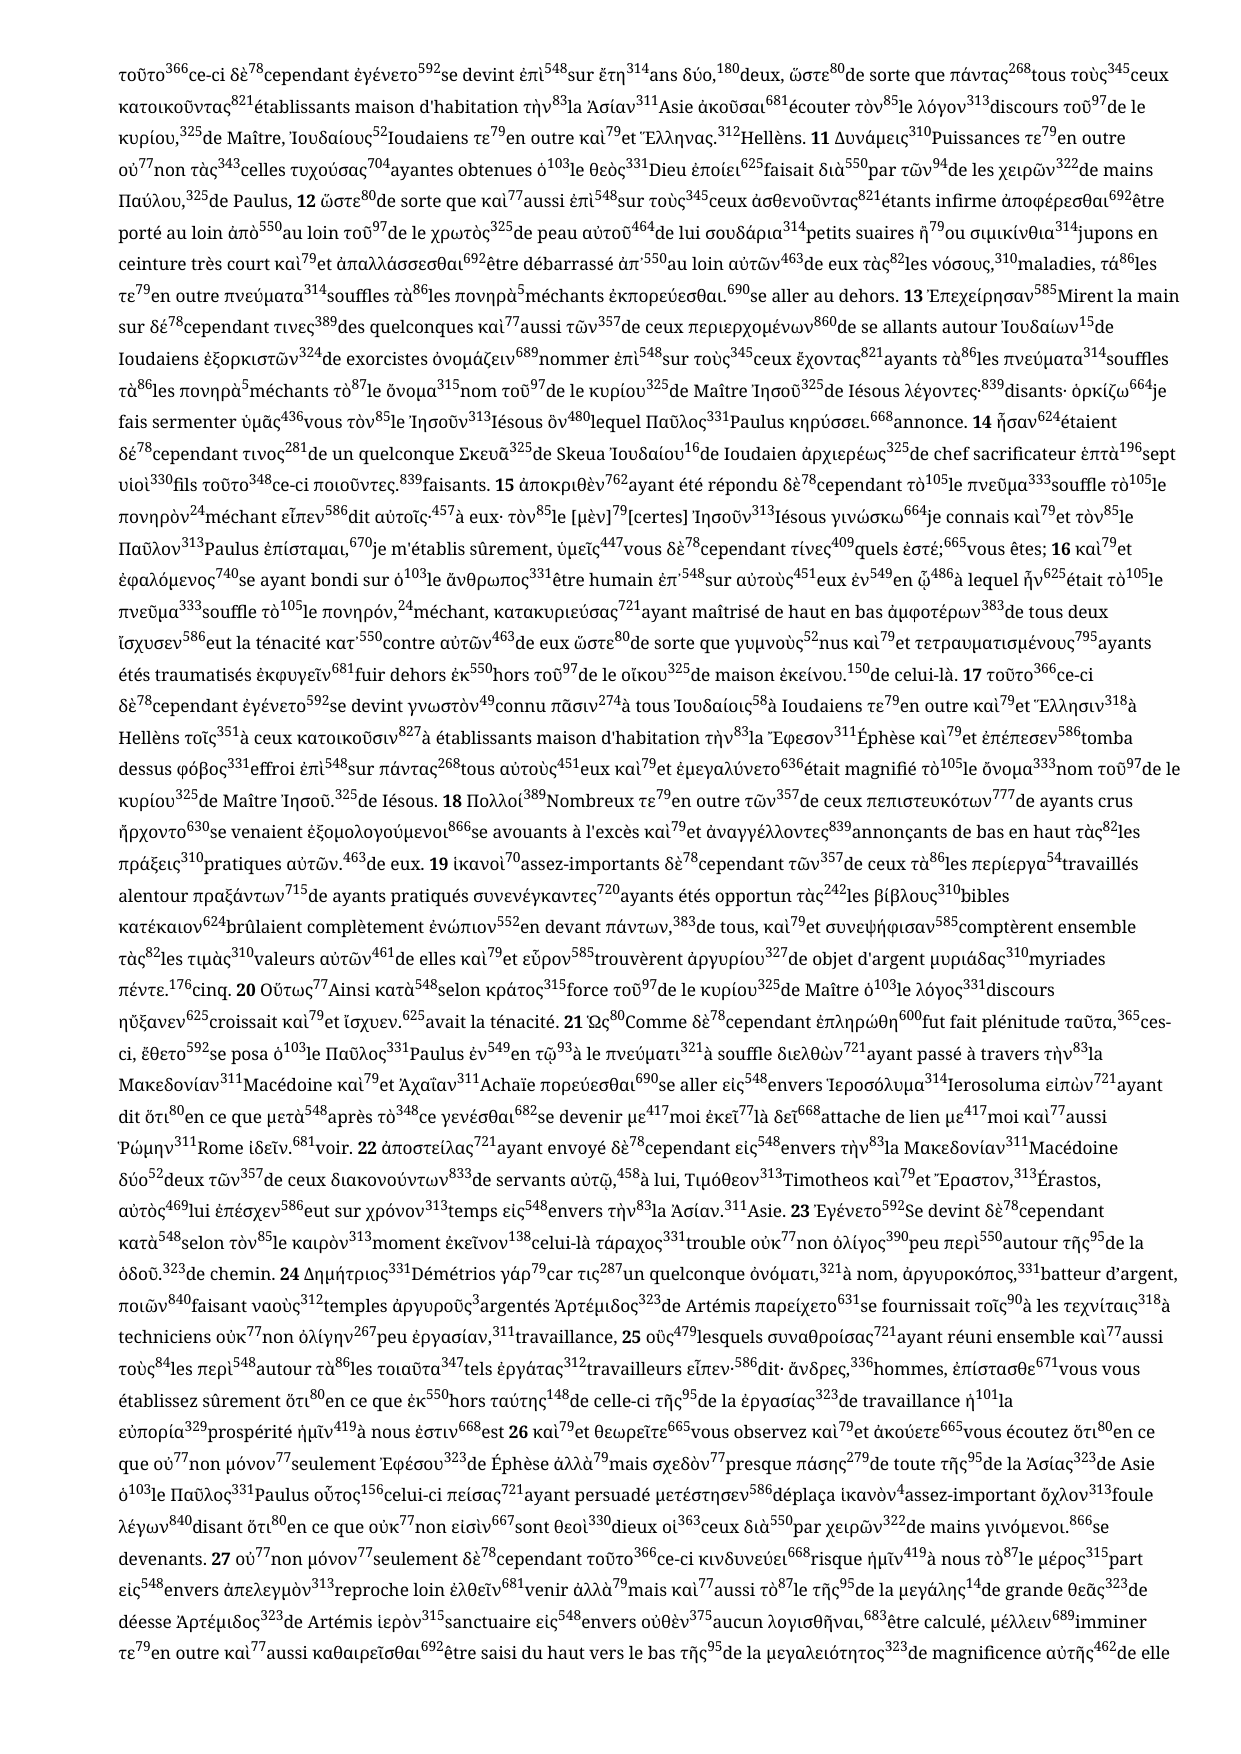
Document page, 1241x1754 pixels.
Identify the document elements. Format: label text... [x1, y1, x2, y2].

text 1 Ἐγένετο592Se devint δὲ78cependant ἐν549en τῷ354à ce τὸν85le Ἀπολλῶ313Apollos εἶναι689être ἐν549en Κορίνθῳ317à Corinthe Παῦλον313Paulus διελθόντα707ayant passé à travers τὰ86les ἀνωτερικὰ5hautes μέρη314parts [κατ]ελθεῖν681venir de haut en bas εἰς548envers Ἔφεσον311Éphèse καὶ79et εὑρεῖν681trouver τινας268des quelconques μαθητὰς312disciples 2 εἶπέν586dit τε79en outre πρὸς548vers αὐτούς·451eux· εἰ340si πνεῦμα315souffle ἅγιον6saint ἐλάβετε583vous prîtes πιστεύσαντες;720ayants crus; οἱ468ceux δὲ78cependant πρὸς548vers αὐτόν·452lui· ἀλλ᾽79mais οὐδ᾽77non cependant εἰ80si πνεῦμα333souffle ἅγιον24saint ἔστιν668est ἠκούσαμεν.581nous écoutâmes. 3 εἶπέν586dit τε·79en outre· εἰς548envers τί399quel οὖν79donc ἐβαπτίσθητε;597vous fûtes baptisé; οἱ468ceux δὲ78cependant εἶπαν·585dirent· εἰς548envers τὸ87le Ἰωάννου325de Ioannes βάπτισμα.315baptême. 4 εἶπεν586dit δὲ78cependant Παῦλος·331Paulus· Ἰωάννης331Ioannes ἐβάπτισεν586baptisa βάπτισμα315baptême μετανοίας323de transintelligence τῷ91à le λαῷ319à peuple λέγων840disant εἰς548envers τὸν346celui ἐρχόμενον849se venant μετ᾽548après αὐτὸν452lui ἵνα80afin que πιστεύσωσιν,898que croient, τοῦτ᾽366ce-ci ἔστιν668est εἰς548envers τὸν85le Ἰησοῦν.313Iésous. 5 ἀκούσαντες720ayants écoutés δὲ78cependant ἐβαπτίσθησαν599furent baptisé εἰς548envers τὸ87le ὄνομα315nom τοῦ97de le κυρίου325de Maître Ἰησοῦ,325de Iésous, 6 καὶ79et ἐπιθέντος716de ayant surposé αὐτοῖς457à eux τοῦ97de le Παύλου325de Paulus [τὰς]82[les] χεῖρας310mains ἦλθεν586vint τὸ105le πνεῦμα333souffle τὸ105le ἅγιον24saint ἐπ᾽548sur αὐτούς,451eux, ἐλάλουν624bavardaient τε79en outre γλώσσαις316à langues καὶ79et ἐπροφήτευον.624prophétisaient. 7 ἦσαν624étaient δὲ78cependant οἱ102les πάντες286tous ἄνδρες330hommes ὡσεὶ77comme si δώδεκα.70douze. 8 Εἰσελθὼν721Ayant venu à l'intérieur δὲ78cependant εἰς548envers τὴν83la συναγωγὴν311synagogue ἐπαρρησιάζετο631se oralisait franchement ἐπὶ548sur μῆνας312mois τρεῖς178trois διαλεγόμενος867se dialoguant καὶ79et πείθων840persuadant [τὰ]86[les] περὶ550autour τῆς95de la βασιλείας323de royauté τοῦ97de le θεοῦ.325de Dieu. 9 ὡς80comme δέ78cependant τινες389des quelconques ἐσκληρύνοντο635étaient durci καὶ79et ἠπείθουν624désobéissaient κακολογοῦντες839discourants en mal τὴν83la ὁδὸν311chemin ἐνώπιον552en devant τοῦ99de le πλήθους,327de multitude, ἀποστὰς721ayant dressé au loin ἀπ᾽550au loin αὐτῶν463de eux ἀφώρισεν586délimita au loin τοὺς84les μαθητὰς312disciples καθ᾽548selon ἡμέραν311journée διαλεγόμενος867se dialoguant ἐν549en τῇ89à la σχολῇ317à école Τυράννου.325de Tyrannos. 10 τοῦτο366ce-ci δὲ78cependant ἐγένετο592se devint ἐπὶ548sur ἔτη314ans δύο,180deux, ὥστε80de sorte que πάντας268tous τοὺς345ceux κατοικοῦντας821établissants maison d'habitation τὴν83la Ἀσίαν311Asie ἀκοῦσαι681écouter τὸν85le λόγον313discours τοῦ97de le κυρίου,325de Maître, Ἰουδαίους52Ioudaiens τε79en outre καὶ79et Ἕλληνας.312Hellèns. 11 Δυνάμεις310Puissances τε79en outre οὐ77non τὰς343celles τυχούσας704ayantes obtenues ὁ103le θεὸς331Dieu ἐποίει625faisait διὰ550par τῶν94de les χειρῶν322de mains Παύλου,325de Paulus, 12 ὥστε80de sorte que καὶ77aussi ἐπὶ548sur τοὺς345ceux ἀσθενοῦντας821étants infirme ἀποφέρεσθαι692être porté au loin ἀπὸ550au loin τοῦ97de le χρωτὸς325de peau αὐτοῦ464de lui σουδάρια314petits suaires ἢ79ou σιμικίνθια314jupons en ceinture très court καὶ79et ἀπαλλάσσεσθαι692être débarrassé ἀπ᾽550au loin αὐτῶν463de eux τὰς82les νόσους,310maladies, τά86les τε79en outre πνεύματα314souffles τὰ86les πονηρὰ5méchants ἐκπορεύεσθαι.690se aller au dehors. 13 Ἐπεχείρησαν585Mirent la main sur δέ78cependant τινες389des quelconques καὶ77aussi τῶν357de ceux περιερχομένων860de se allants autour Ἰουδαίων15de Ioudaiens ἐξορκιστῶν324de exorcistes ὀνομάζειν689nommer ἐπὶ548sur τοὺς345ceux ἔχοντας821ayants τὰ86les πνεύματα314souffles τὰ86les πονηρὰ5méchants τὸ87le ὄνομα315nom τοῦ97de le κυρίου325de Maître Ἰησοῦ325de Iésous λέγοντες·839disants· ὁρκίζω664je fais sermenter ὑμᾶς436vous τὸν85le Ἰησοῦν313Iésous ὃν480lequel Παῦλος331Paulus κηρύσσει.668annonce. 14 ἦσαν624étaient δέ78cependant τινος281de un quelconque Σκευᾶ325de Skeua Ἰουδαίου16de Ioudaien ἀρχιερέως325de chef sacrificateur ἑπτὰ196sept υἱοὶ330fils τοῦτο348ce-ci ποιοῦντες.839faisants. 15 ἀποκριθὲν762ayant été répondu δὲ78cependant τὸ105le πνεῦμα333souffle τὸ105le πονηρὸν24méchant εἶπεν586dit αὐτοῖς·457à eux· τὸν85le [μὲν]79[certes] Ἰησοῦν313Iésous γινώσκω664je connais καὶ79et τὸν85le Παῦλον313Paulus ἐπίσταμαι,670je m'établis sûrement, ὑμεῖς447vous δὲ78cependant τίνες409quels ἐστέ;665vous êtes; 16 καὶ79et ἐφαλόμενος740se ayant bondi sur ὁ103le ἄνθρωπος331être humain ἐπ᾽548sur αὐτοὺς451eux ἐν549en ᾧ486à lequel ἦν625était τὸ105le πνεῦμα333souffle τὸ105le πονηρόν,24méchant, κατακυριεύσας721ayant maîtrisé de haut en bas ἀμφοτέρων383de tous deux ἴσχυσεν586eut la ténacité κατ᾽550contre αὐτῶν463de eux ὥστε80de sorte que γυμνοὺς52nus καὶ79et τετραυματισμένους795ayants étés traumatisés ἐκφυγεῖν681fuir dehors ἐκ550hors τοῦ97de le οἴκου325de maison ἐκείνου.150de celui-là. 17 τοῦτο366ce-ci δὲ78cependant ἐγένετο592se devint γνωστὸν49connu πᾶσιν274à tous Ἰουδαίοις58à Ioudaiens τε79en outre καὶ79et Ἕλλησιν318à Hellèns τοῖς351à ceux κατοικοῦσιν827à établissants maison d'habitation τὴν83la Ἔφεσον311Éphèse καὶ79et ἐπέπεσεν586tomba dessus φόβος331effroi ἐπὶ548sur πάντας268tous αὐτοὺς451eux καὶ79et ἐμεγαλύνετο636était magnifié τὸ105le ὄνομα333nom τοῦ97de le κυρίου325de Maître Ἰησοῦ.325de Iésous. 18 Πολλοί389Nombreux τε79en outre τῶν357de ceux πεπιστευκότων777de ayants crus ἤρχοντο630se venaient ἐξομολογούμενοι866se avouants à l'excès καὶ79et ἀναγγέλλοντες839annonçants de bas en haut τὰς82les πράξεις310pratiques αὐτῶν.463de eux. 19 ἱκανοὶ70assez-importants δὲ78cependant τῶν357de ceux τὰ86les περίεργα54travaillés alentour πραξάντων715de ayants pratiqués συνενέγκαντες720ayants étés opportun τὰς242les βίβλους310bibles κατέκαιον624brûlaient complètement ἐνώπιον552en devant πάντων,383de tous, καὶ79et συνεψήφισαν585comptèrent ensemble τὰς82les τιμὰς310valeurs αὐτῶν461de elles καὶ79et εὗρον585trouvèrent ἀργυρίου327de objet d'argent μυριάδας310myriades πέντε.176cinq. 20 Οὕτως77Ainsi κατὰ548selon κράτος315force τοῦ97de le κυρίου325de Maître ὁ103le λόγος331discours ηὔξανεν625croissait καὶ79et ἴσχυεν.625avait la ténacité. 21 Ὡς80Comme δὲ78cependant ἐπληρώθη600fut fait plénitude ταῦτα,365ces-ci, ἔθετο592se posa ὁ103le Παῦλος331Paulus ἐν549en τῷ93à le πνεύματι321à souffle διελθὼν721ayant passé à travers τὴν83la Μακεδονίαν311Macédoine καὶ79et Ἀχαΐαν311Achaïe πορεύεσθαι690se aller εἰς548envers Ἱεροσόλυμα314Ierosoluma εἰπὼν721ayant dit ὅτι80en ce que μετὰ548après τὸ348ce γενέσθαι682se devenir με417moi ἐκεῖ77là δεῖ668attache de lien με417moi καὶ77aussi Ῥώμην311Rome ἰδεῖν.681voir. 22 ἀποστείλας721ayant envoyé δὲ78cependant εἰς548envers τὴν83la Μακεδονίαν311Macédoine δύο52deux τῶν357de ceux διακονούντων833de servants αὐτῷ,458à lui, Τιμόθεον313Timotheos καὶ79et Ἔραστον,313Érastos, αὐτὸς469lui ἐπέσχεν586eut sur χρόνον313temps εἰς548envers τὴν83la Ἀσίαν.311Asie. 23 Ἐγένετο592Se devint δὲ78cependant κατὰ548selon τὸν85le καιρὸν313moment ἐκεῖνον138celui-là τάραχος331trouble οὐκ77non ὀλίγος390peu περὶ550autour τῆς95de la ὁδοῦ.323de chemin. 24 Δημήτριος331Démétrios γάρ79car τις287un quelconque ὀνόματι,321à nom, ἀργυροκόπος,331batteur d’argent, ποιῶν840faisant ναοὺς312temples ἀργυροῦς3argentés Ἀρτέμιδος323de Artémis παρείχετο631se fournissait τοῖς90à les τεχνίταις318à techniciens οὐκ77non ὀλίγην267peu ἐργασίαν,311travaillance, 25 οὓς479lesquels συναθροίσας721ayant réuni ensemble καὶ77aussi τοὺς84les περὶ548autour τὰ86les τοιαῦτα347tels ἐργάτας312travailleurs εἶπεν·586dit· ἄνδρες,336hommes, ἐπίστασθε671vous vous établissez sûrement ὅτι80en ce que ἐκ550hors ταύτης148de celle-ci τῆς95de la ἐργασίας323de travaillance ἡ101la εὐπορία329prospérité ἡμῖν419à nous ἐστιν668est 26 καὶ79et θεωρεῖτε665vous observez καὶ79et ἀκούετε665vous écoutez ὅτι80en ce que οὐ77non μόνον77seulement Ἐφέσου323de Éphèse ἀλλὰ79mais σχεδὸν77presque πάσης279de toute τῆς95de la Ἀσίας323de Asie ὁ103le Παῦλος331Paulus οὗτος156celui-ci πείσας721ayant persuadé μετέστησεν586déplaça ἱκανὸν4assez-important ὄχλον313foule λέγων840disant ὅτι80en ce que οὐκ77non εἰσὶν667sont θεοὶ330dieux οἱ363ceux διὰ550par χειρῶν322de mains γινόμενοι.866se devenants. 27 οὐ77non μόνον77seulement δὲ78cependant τοῦτο366ce-ci κινδυνεύει668risque ἡμῖν419à nous τὸ87le μέρος315part εἰς548envers ἀπελεγμὸν313reproche loin ἐλθεῖν681venir ἀλλὰ79mais καὶ77aussi τὸ87le τῆς95de la μεγάλης14de grande θεᾶς323de déesse Ἀρτέμιδος323de Artémis ἱερὸν315sanctuaire εἰς548envers οὐθὲν375aucun λογισθῆναι,683être calculé, μέλλειν689imminer τε79en outre καὶ77aussi καθαιρεῖσθαι692être saisi du haut vers le bas τῆς95de la μεγαλειότητος323de magnificence αὐτῆς462de elle ἣν478laquelle ὅλη285toute entière ἡ101la Ἀσία329Asie καὶ79et ἡ101la οἰκουμένη329écoumène σέβεται.674se vénère. 28 Ἀκούσαντες720Ayants écoutés δὲ78cependant καὶ79et γενόμενοι739se ayants devenus πλήρεις46de plénitudes θυμοῦ325de fureur ἔκραζον624croassaient λέγοντες·839disants· μεγάλη45grande ἡ101la Ἄρτεμις329Artémis Ἐφεσίων.64de Éphésiens. 29 καὶ79et ἐπλήσθη600fut rempli ἡ101la πόλις329cité τῆς95de la συγχύσεως,323de confusion, ὥρμησάν585ruèrent τε79en outre ὁμοθυμαδὸν77en même fureur εἰς548envers τὸ87le θέατρον315théâtre συναρπάσαντες720ayants ravis avec Γάϊον313Gaios καὶ79et Ἀρίσταρχον313Aristarque Μακεδόνας,312Macédoniens, συνεκδήμους312compagnons de voyage Παύλου.325de Paulus. 30 Παύλου325de Paulus δὲ78cependant βουλομένου861de se ayant dessein εἰσελθεῖν681venir à l'intérieur εἰς548envers τὸν85le δῆμον313population οὐκ77non εἴων624concédaient αὐτὸν452lui οἱ102les μαθηταί·330disciples· 31 τινὲς286des quelconques δὲ78cependant καὶ77aussi τῶν96de les Ἀσιαρχῶν,324de Asiarques, ὄντες839étants αὐτῷ458à lui φίλοι,46amis, πέμψαντες720ayants mandés πρὸς548vers αὐτὸν452lui παρεκάλουν624appelaient à côté μὴ77ne pas δοῦναι681donner ἑαυτὸν528lui-même εἰς548envers τὸ87le θέατρον.315théâtre. 32 ἄλλοι389autres μὲν77certes οὖν79donc ἄλλο375autre τι271un quelconque ἔκραζον·624croassaient· ἦν625était γὰρ79car ἡ101la ἐκκλησία329église συγκεχυμένη811ayante étée versée ensemble dans la confusion καὶ79et οἱ102les πλείους389plus nombreusement οὐκ77non ᾔδεισαν658avaient su τίνος407de quel ἕνεκα552à cause συνεληλύθεισαν.658avaient venus ensemble. 33 ἐκ550hors δὲ78cependant τοῦ97de le ὄχλου325de foule συνεβίβασαν585concilièrent Ἀλέξανδρον,313Alexandre, προβαλόντων715de ayants jetés devant αὐτὸν452lui τῶν96de les Ἰουδαίων·64de Ioudaiens· ὁ103le δὲ78cependant Ἀλέξανδρος331Alexandre κατασείσας721ayant secoué de haut en bas τὴν243la χεῖρα311main ἤθελεν625voulait ἀπολογεῖσθαι690se apologiser τῷ91à le δήμῳ.319à population. 34 ἐπιγνόντες720ayants reconnus δὲ78cependant ὅτι80en ce que Ἰουδαῖός47Ioudaien ἐστιν,668est, φωνὴ329son de voix ἐγένετο592se devint μία69une ἐκ550hors πάντων383de tous ὡς77comme ἐπὶ548sur ὥρας310heures δύο176deux κραζόντων·833de croassants· μεγάλη285grande ἡ101la Ἄρτεμις329Artémis Ἐφεσίων.64de Éphésiens. 35 Καταστείλας721Ayant équipé de haut en bas δὲ78cependant ὁ103le γραμματεὺς331lettré τὸν85le ὄχλον313foule φησίν·668déclare· ἄνδρες336hommes Ἐφέσιοι,75Éphésiens, τίς410quel γάρ79car ἐστιν668est ἀνθρώπων324de êtres humains ὃς498lequel οὐ77non γινώσκει668connaît τὴν83la Ἐφεσίων64de Éphésiens πόλιν311cité νεωκόρον313néocore οὖσαν820étante τῆς95de la μεγάλης14de grande Ἀρτέμιδος323de Artémis καὶ79et τοῦ99de le διοπετοῦς;67de tombée de Zeus; 36 ἀναντιρρήτων43de incontestables οὖν79donc ὄντων835de étants τούτων359de ces-ci δέον842attachant de lien ἐστὶν668est ὑμᾶς436vous κατεσταλμένους795ayants étés équipés de haut en bas ὑπάρχειν689subsister καὶ79et μηδὲν375pas un προπετὲς55tombant en avant πράσσειν.689pratiquer. 37 ἠγάγετε583vous conduisîtes γὰρ79car τοὺς84les ἄνδρας312hommes τούτους137ceux-ci οὔτε79ni ἱεροσύλους52voleurs sacrilèges de temples οὔτε79ni βλασφημοῦντας821blasphémants τὴν83la θεὸν311déesse ἡμῶν.423de nous. 38 εἰ80si μὲν79certes οὖν79donc Δημήτριος331Démétrios καὶ79et οἱ102les σὺν549avec αὐτῷ458à lui τεχνῖται330techniciens ἔχουσιν667ont πρός548vers τινα373un quelconque λόγον,313discours, ἀγοραῖοι70appartenants aux agoras ἄγονται679sont conduits καὶ79et ἀνθύπατοί330proconsuls εἰσιν,667sont, ἐγκαλείτωσαν571appellent en accusation ἀλλήλοις.502à les uns les autres. 39 εἰ80si δέ78cependant τι375un quelconque περὶ550autour ἑτέρων383de autres-différents ἐπιζητεῖτε,665vous surcherchez, ἐν549en τῇ89à la ἐννόμῳ8à dans la loi ἐκκλησίᾳ317à église ἐπιλυθήσεται.619sera expliqué. 40 καὶ77aussi γὰρ79car κινδυνεύομεν663nous risquons ἐγκαλεῖσθαι692être appelé en accusation στάσεως323de dressement περὶ550autour τῆς356de celle σήμερον,77aujourd'hui, μηδενὸς386de pas un αἰτίου67de auteur ὑπάρχοντος836de subsistant περὶ550autour οὗ494de lequel [οὐ]77[non] δυνησόμεθα607nous nous pourrons ἀποδοῦναι681redonner λόγον313discours περὶ550autour τῆς95de la συστροφῆς323de torsion ensemble ταύτης.148de celle-ci. καὶ79et ταῦτα347ces-ci εἰπὼν721ayant dit ἀπέλυσεν586délia au loin τὴν83la ἐκκλησίαν.311église. [118, 59, 1181, 1665]
